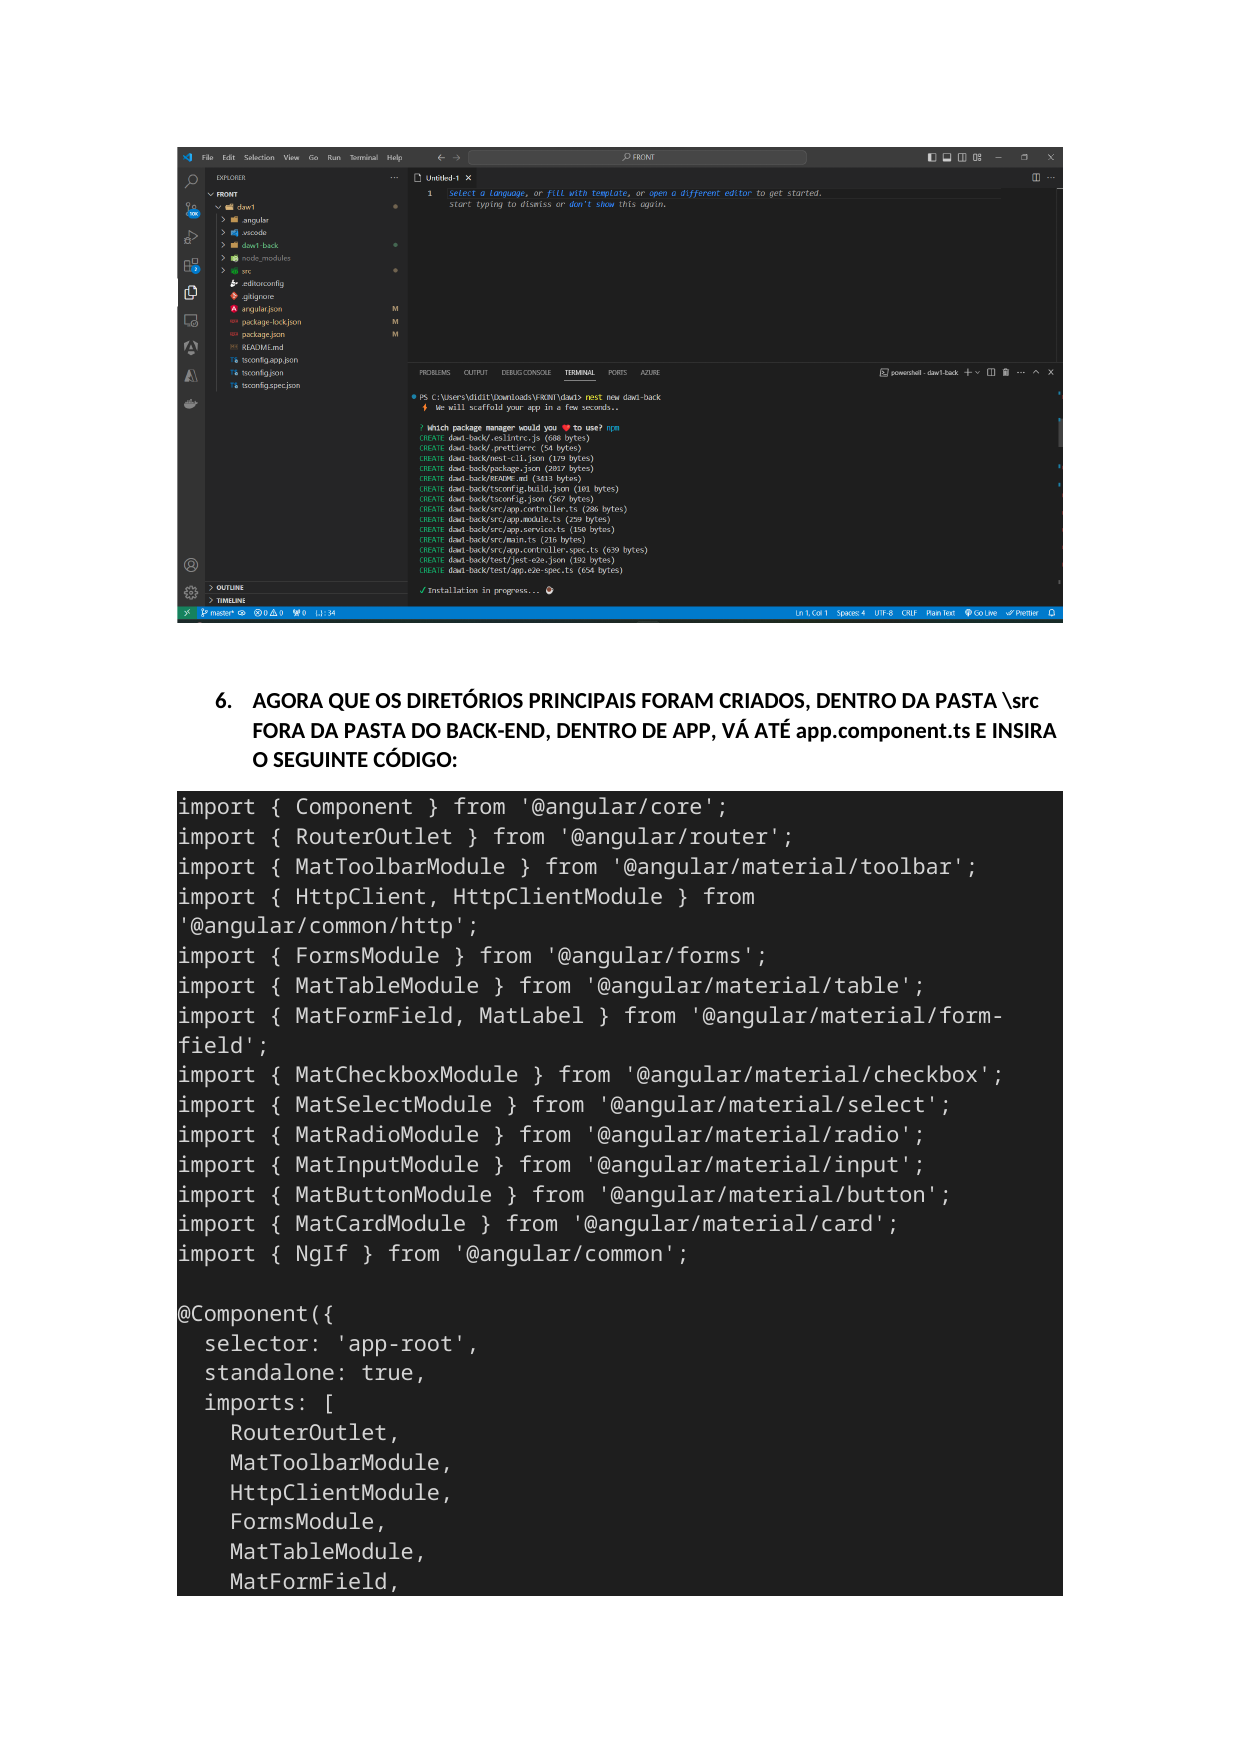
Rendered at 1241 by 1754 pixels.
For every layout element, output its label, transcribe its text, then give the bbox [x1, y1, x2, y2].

text import { MatButtonModule } from '@angular/material/button'; [177, 1178, 1063, 1208]
text import { NgIf } from '@angular/common'; [177, 1238, 1063, 1268]
text selector: 'app-root', [177, 1327, 1063, 1357]
text import { MatCardModule } from '@angular/material/card'; [177, 1208, 1063, 1238]
text FormsModule, [177, 1506, 1063, 1536]
text MatTableModule, [177, 1536, 1063, 1566]
text MatToolbarModule, [177, 1447, 1063, 1476]
text import { RouterOutlet } from '@angular/router'; [177, 821, 1063, 851]
text @Component({ [177, 1298, 1063, 1327]
text import { MatToolbarModule } from '@angular/material/toolbar'; [177, 851, 1063, 881]
text import { MatCheckboxModule } from '@angular/material/checkbox'; [177, 1059, 1063, 1089]
text imports: [ [177, 1387, 1063, 1417]
text import { FormsModule } from '@angular/forms'; [177, 940, 1063, 970]
text import { MatInputModule } from '@angular/material/input'; [177, 1149, 1063, 1178]
picture [177, 147, 1063, 623]
text import { HttpClient, HttpClientModule } from '@angular/common/http'; [177, 881, 1063, 940]
text RouterOutlet, [177, 1417, 1063, 1447]
text MatFormField, [177, 1566, 1063, 1596]
list AGORA QUE OS DIRETÓRIOS PRINCIPAIS FORAM CRIADOS, DENTRO DA PASTA \src FORA DA PASTA DO BACK-END, DENTRO DE APP, VÁ ATÉ app.component.ts E INSIRA O SEGUINTE CÓDIGO: [215, 686, 1063, 773]
text import { Component } from '@angular/core'; [177, 791, 1063, 821]
text import { MatRadioModule } from '@angular/material/radio'; [177, 1119, 1063, 1149]
text import { MatTableModule } from '@angular/material/table'; [177, 970, 1063, 1000]
text import { MatFormField, MatLabel } from '@angular/material/form-field'; [177, 1000, 1063, 1059]
text HttpClientModule, [177, 1476, 1063, 1506]
text import { MatSelectModule } from '@angular/material/select'; [177, 1089, 1063, 1119]
text standalone: true, [177, 1357, 1063, 1387]
